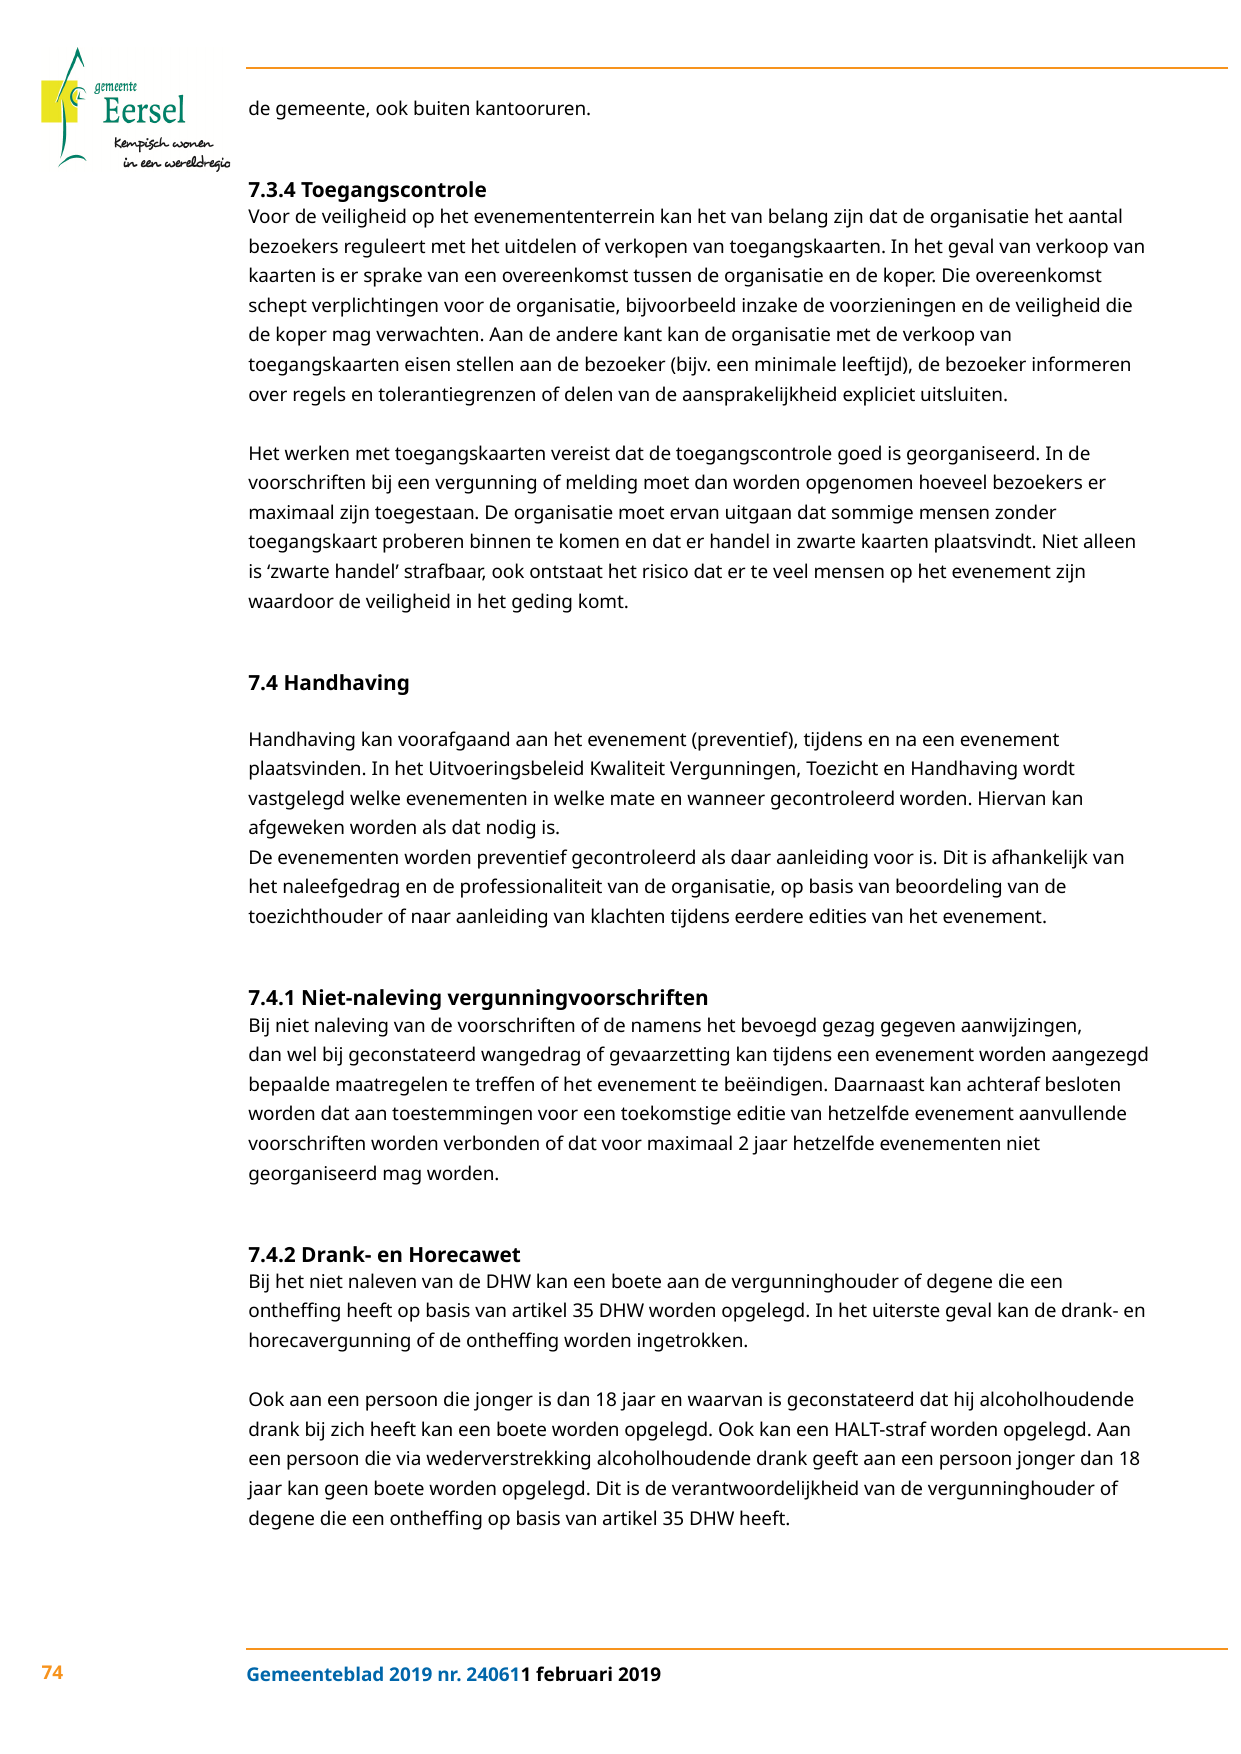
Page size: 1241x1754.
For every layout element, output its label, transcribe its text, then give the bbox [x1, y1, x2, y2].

text 7.4 Handhaving [248, 668, 1152, 696]
text 7.3.4 Toegangscontrole [248, 175, 1152, 203]
text Ook aan een persoon die jonger is dan 18 jaar en waarvan is geconstateerd dat hij alcoholhoudende drank bij zich heeft kan een boete worden opgelegd. Ook kan een HALT-straf worden opgelegd. Aan een persoon die via wederverstrekking alcoholhoudende drank geeft aan een persoon jonger dan 18 jaar kan geen boete worden opgelegd. Dit is de verantwoordelijkheid van de vergunninghouder of degene die een ontheffing op basis van artikel 35 DHW heeft. [248, 1386, 1152, 1531]
text De evenementen worden preventief gecontroleerd als daar aanleiding voor is. Dit is afhankelijk van het naleefgedrag en de professionaliteit van de organisatie, op basis van beoordeling van de toezichthouder of naar aanleiding van klachten tijdens eerdere edities van het evenement. [248, 844, 1152, 929]
text maximaal zijn toegestaan. De organisatie moet ervan uitgaan dat sommige mensen zonder toegangskaart proberen binnen te komen en dat er handel in zwarte kaarten plaatsvindt. Niet alleen is ‘zwarte handel’ strafbaar, ook ontstaat het risico dat er te veel mensen op het evenement zijn waardoor de veiligheid in het geding komt. [248, 499, 1152, 613]
text Handhaving kan voorafgaand aan het evenement (preventief), tijdens en na een evenement plaatsvinden. In het Uitvoeringsbeleid Kwaliteit Vergunningen, Toezicht en Handhaving wordt vastgelegd welke evenementen in welke mate en wanneer gecontroleerd worden. Hiervan kan afgeweken worden als dat nodig is. [248, 726, 1152, 840]
text Voor de veiligheid op het evenemententerrein kan het van belang zijn dat de organisatie het aantal bezoekers reguleert met het uitdelen of verkopen van toegangskaarten. In het geval van verkoop van kaarten is er sprake van een overeenkomst tussen de organisatie en de koper. Die overeenkomst schept verplichtingen voor de organisatie, bijvoorbeeld inzake de voorzieningen en de veiligheid die de koper mag verwachten. Aan de andere kant kan de organisatie met de verkoop van toegangskaarten eisen stellen aan de bezoeker (bijv. een minimale leeftijd), de bezoeker informeren over regels en tolerantiegrenzen of delen van de aansprakelijkheid expliciet uitsluiten. [248, 203, 1152, 406]
text Bij het niet naleven van de DHW kan een boete aan de vergunninghouder of degene die een ontheffing heeft op basis van artikel 35 DHW worden opgelegd. In het uiterste geval kan de drank- en horecavergunning of de ontheffing worden ingetrokken. [248, 1268, 1152, 1353]
text Het werken met toegangskaarten vereist dat de toegangscontrole goed is georganiseerd. In de [248, 440, 1152, 466]
picture [41, 47, 231, 172]
text de gemeente, ook buiten kantooruren. [248, 95, 1152, 121]
text dan wel bij geconstateerd wangedrag of gevaarzetting kan tijdens een evenement worden aangezegd bepaalde maatregelen te treffen of het evenement te beëindigen. Daarnaast kan achteraf besloten worden dat aan toestemmingen voor een toekomstige editie van hetzelfde evenement aanvullende voorschriften worden verbonden of dat voor maximaal 2 jaar hetzelfde evenementen niet georganiseerd mag worden. [248, 1041, 1152, 1185]
text voorschriften bij een vergunning of melding moet dan worden opgenomen hoeveel bezoekers er [248, 469, 1152, 495]
text 7.4.1 Niet-naleving vergunningvoorschriften [248, 983, 1152, 1012]
text 7.4.2 Drank- en Horecawet [248, 1240, 1152, 1268]
text Bij niet naleving van de voorschriften of de namens het bevoegd gezag gegeven aanwijzingen, [248, 1012, 1152, 1037]
